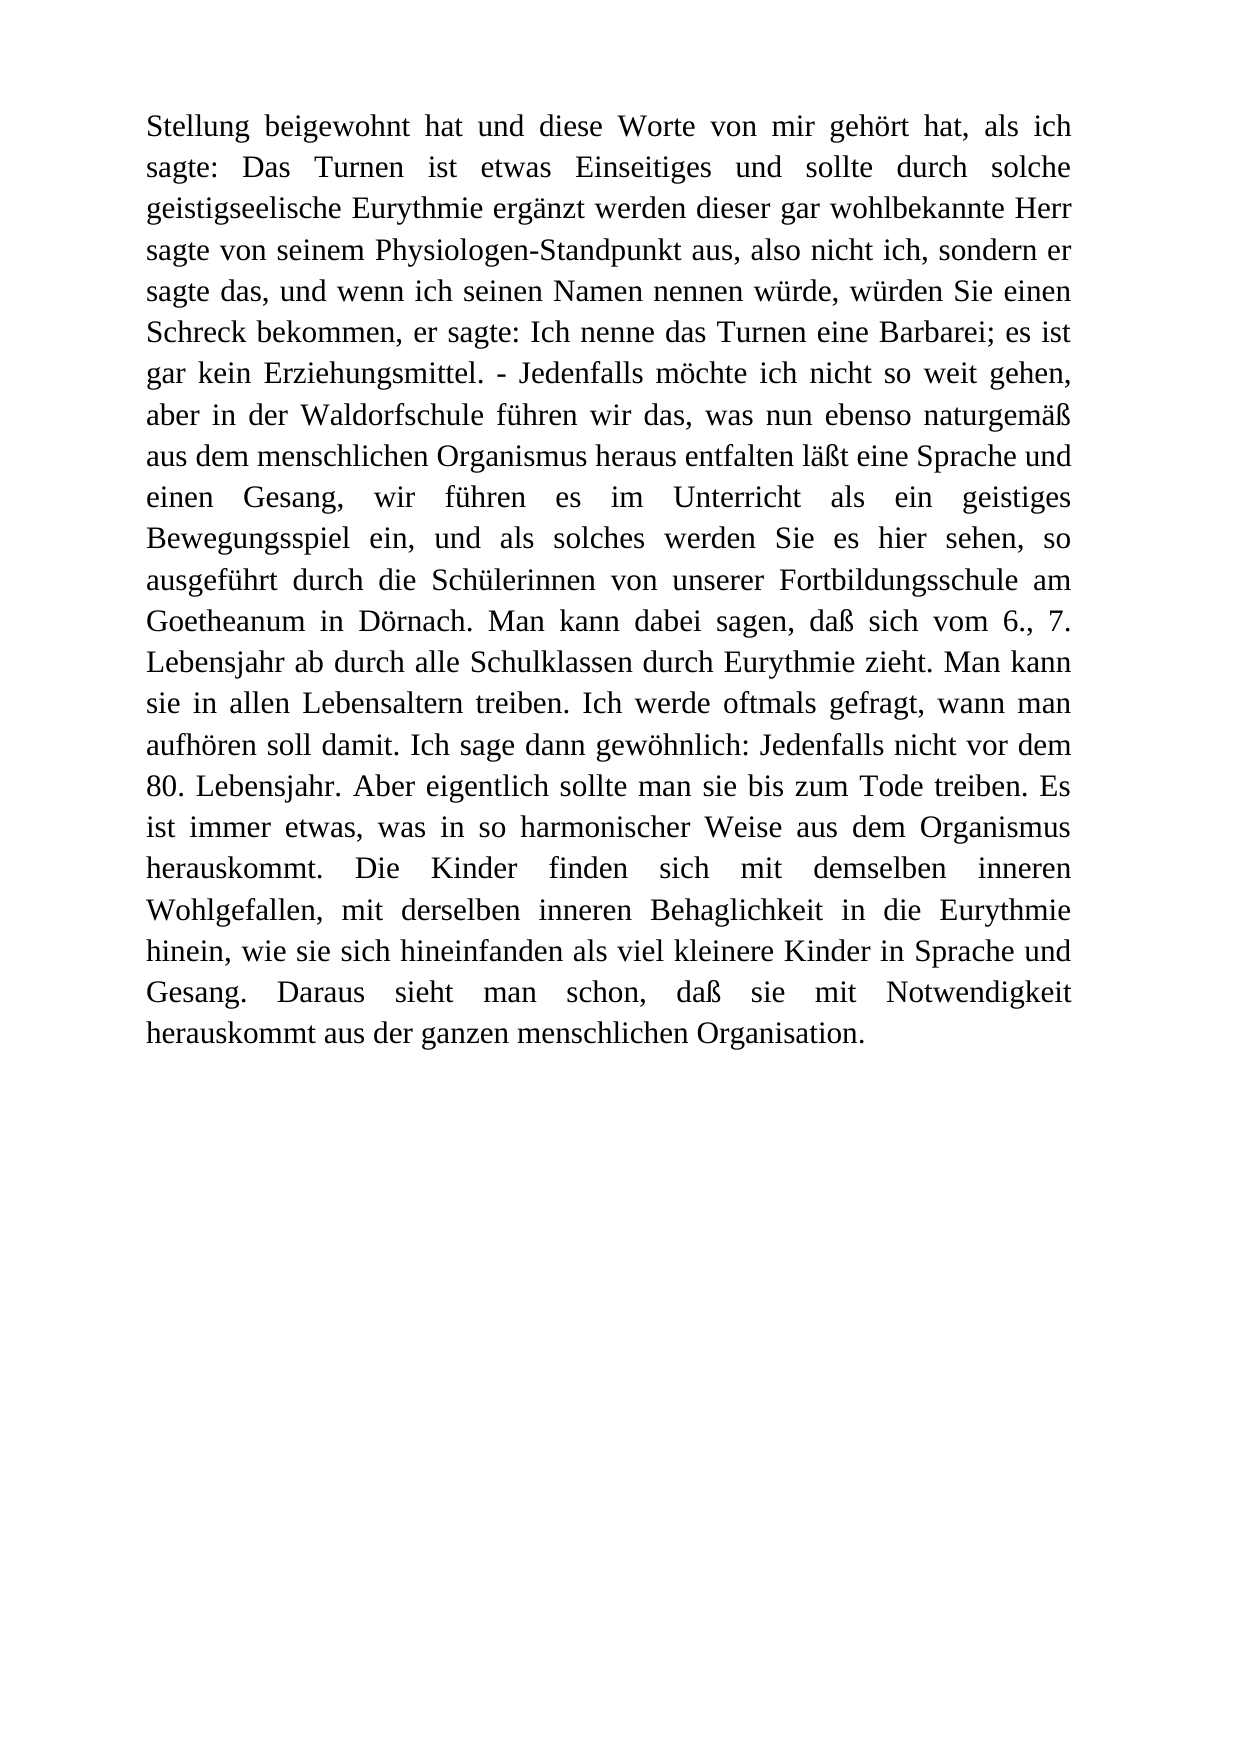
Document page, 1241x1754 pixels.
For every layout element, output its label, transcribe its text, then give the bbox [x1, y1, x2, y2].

text Stellung beigewohnt hat und diese Worte von mir gehört hat, als ich sagte: Das Turnen ist etwas Einseitiges und sollte durch solche geistigseelische Eurythmie ergänzt werden dieser gar wohlbekannte Herr sagte von seinem Physiologen-Standpunkt aus, also nicht ich, sondern er sagte das, und wenn ich seinen Namen nennen würde, würden Sie einen Schreck bekommen, er sagte: Ich nenne das Turnen eine Barbarei; es ist gar kein Erziehungsmittel. - Jedenfalls möchte ich nicht so weit gehen, aber in der Waldorfschule führen wir das, was nun ebenso naturgemäß aus dem menschlichen Organismus heraus entfalten läßt eine Sprache und einen Gesang, wir führen es im Unterricht als ein geistiges Bewegungsspiel ein, und als solches werden Sie es hier sehen, so ausgeführt durch die Schülerinnen von unserer Fortbildungsschule am Goetheanum in Dörnach. Man kann dabei sagen, daß sich vom 6., 7. Lebensjahr ab durch alle Schulklassen durch Eurythmie zieht. Man kann sie in allen Lebensaltern treiben. Ich werde oftmals gefragt, wann man aufhören soll damit. Ich sage dann gewöhnlich: Jedenfalls nicht vor dem 80. Lebensjahr. Aber eigentlich sollte man sie bis zum Tode treiben. Es ist immer etwas, was in so harmonischer Weise aus dem Organismus herauskommt. Die Kinder finden sich mit demselben inneren Wohlgefallen, mit derselben inneren Behaglichkeit in die Eurythmie hinein, wie sie sich hineinfanden als viel kleinere Kinder in Sprache und Gesang. Daraus sieht man schon, daß sie mit Notwendigkeit herauskommt aus der ganzen menschlichen Organisation. [146, 107, 1072, 1051]
